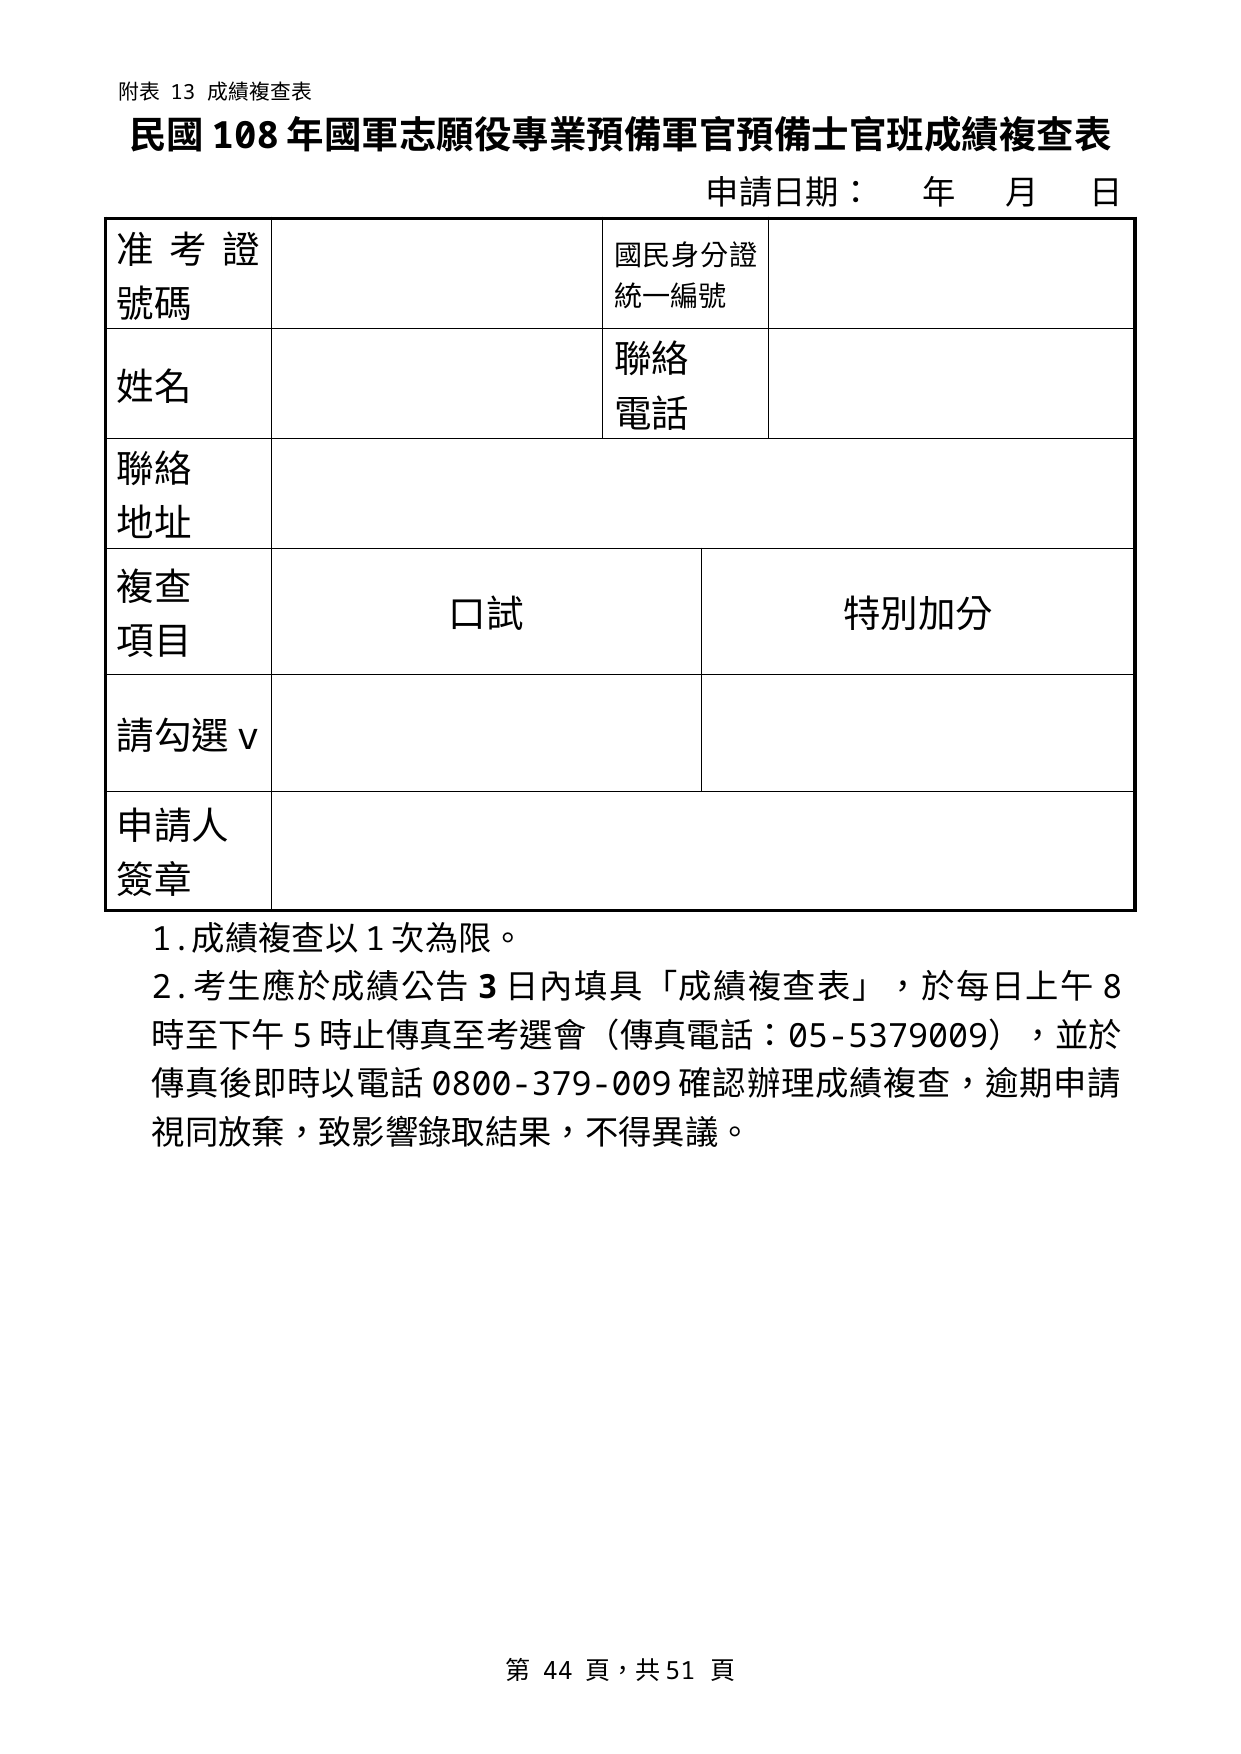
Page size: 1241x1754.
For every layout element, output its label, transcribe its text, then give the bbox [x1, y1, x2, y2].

table_cell 複查 項目 [107, 549, 271, 673]
table_cell [702, 675, 1133, 791]
text 民國108年國軍志願役專業預備軍官預備士官班成績複查表 [118, 105, 1122, 160]
table_cell [769, 329, 1133, 438]
text 附表 13 成績複查表 [118, 75, 1122, 105]
table_cell [272, 329, 602, 438]
text 1.成績複查以1次為限。 [151, 912, 1122, 960]
table_header [769, 220, 1133, 328]
table_cell [272, 675, 701, 791]
table_cell 姓名 [107, 329, 271, 438]
table_header 國民身分證統一編號 [603, 220, 768, 328]
text 2.考生應於成績公告3日內填具「成績複查表」，於每日上午8時至下午5時止傳真至考選會（傳真電話：05-5379009），並於傳真後即時以電話0800-379-009確認辦理成績複查，逾期申請視同放棄，致影響錄取結果，不得異議。 [151, 960, 1122, 1154]
table_cell 特別加分 [702, 549, 1133, 673]
table_header 准考證號碼 [107, 220, 271, 328]
table_header [272, 220, 602, 328]
table_cell 聯絡 電話 [603, 329, 768, 438]
table_cell 請勾選v [107, 675, 271, 791]
table_cell [272, 439, 1133, 547]
table_cell 口試 [272, 549, 701, 673]
text 申請日期： 年 月 日 [226, 160, 1122, 217]
table_cell 申請人 簽章 [107, 792, 271, 909]
table_cell [272, 792, 1133, 909]
table_cell 聯絡 地址 [107, 439, 271, 547]
